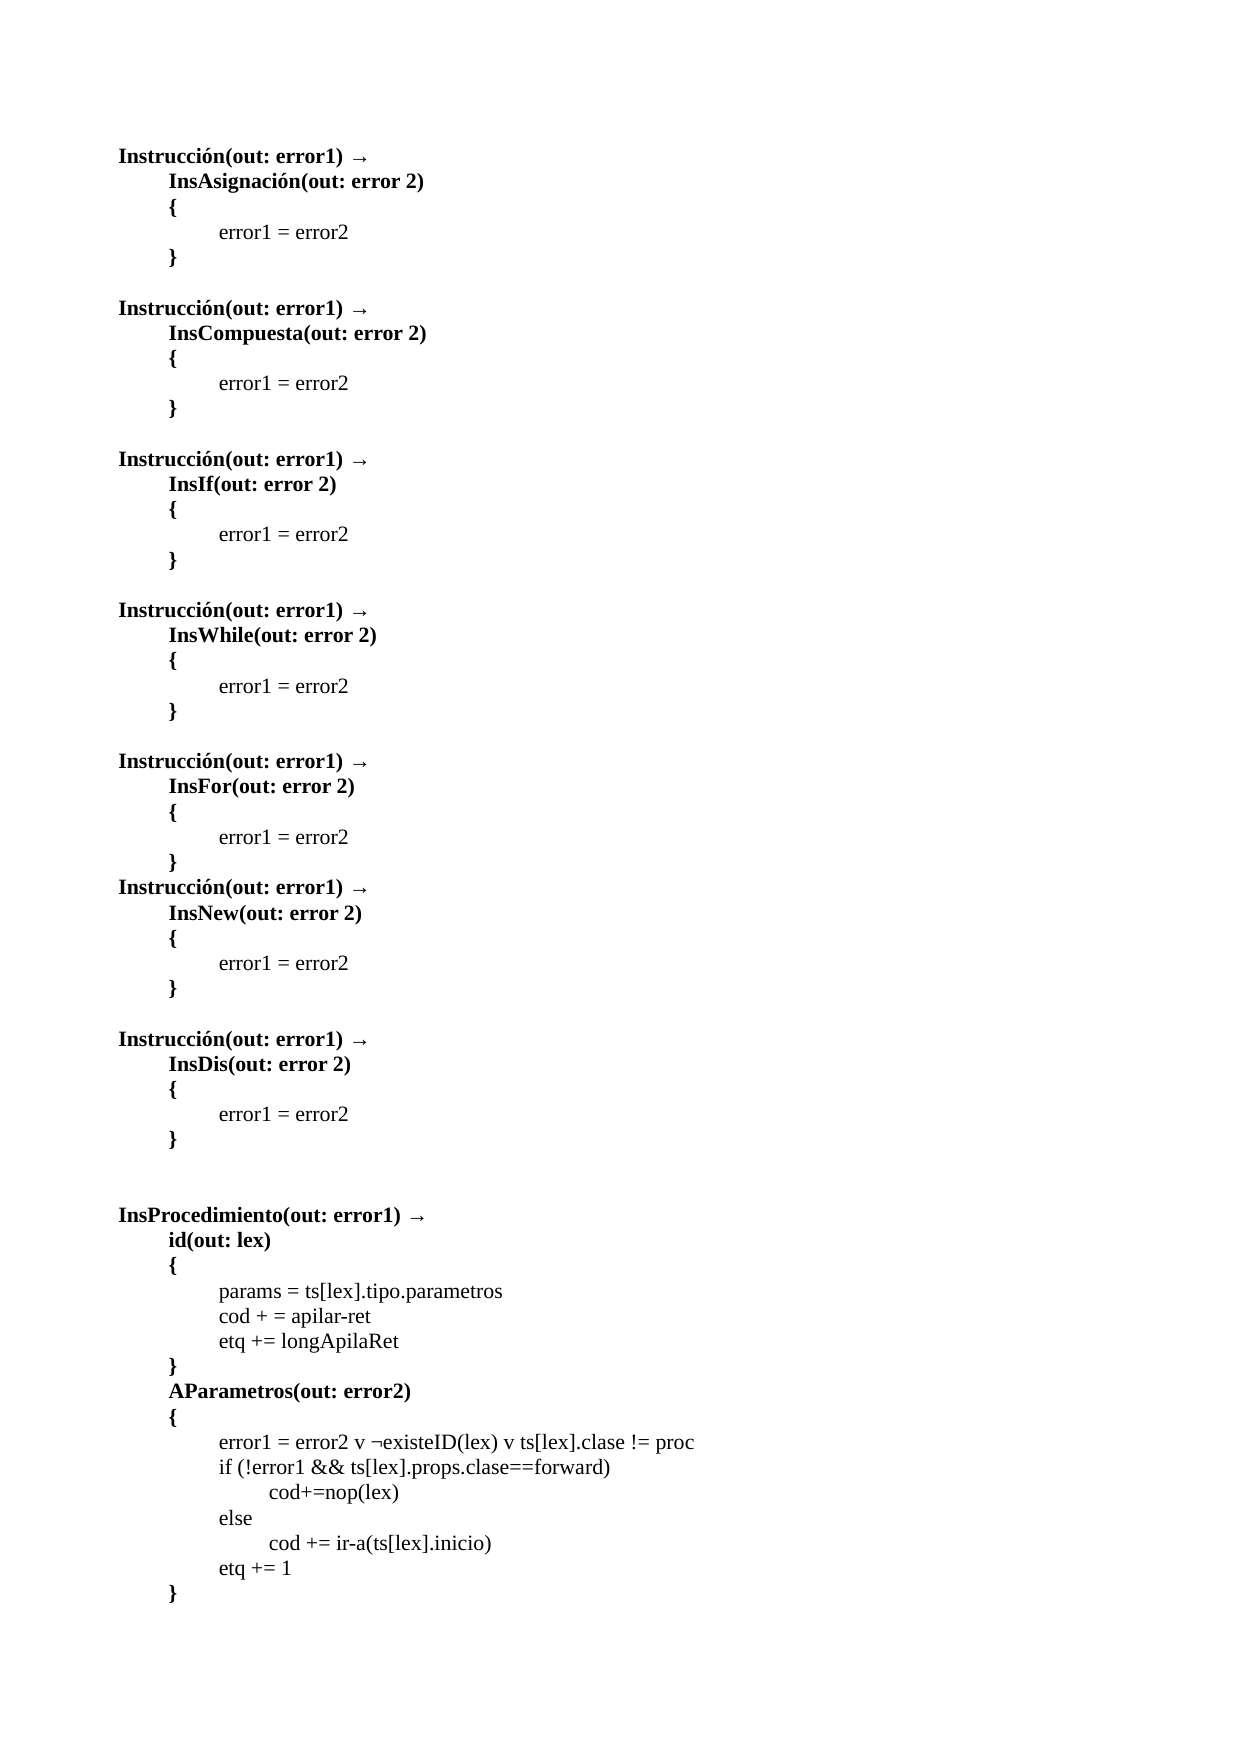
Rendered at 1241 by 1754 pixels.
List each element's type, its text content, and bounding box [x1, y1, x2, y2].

text error1 = error2 [168, 673, 1122, 698]
text etq += 1 [168, 1555, 1122, 1580]
text } [168, 1126, 1122, 1152]
text InsIf(out: error 2) [168, 471, 1122, 496]
text InsFor(out: error 2) [168, 773, 1122, 799]
text AParametros(out: error2) [168, 1378, 1122, 1404]
text InsDis(out: error 2) [168, 1051, 1122, 1076]
text } [168, 395, 1122, 421]
text Instrucción(out: error1) → [118, 748, 1122, 773]
text { [168, 345, 1122, 370]
text etq += longApilaRet [168, 1328, 1122, 1353]
text } [168, 849, 1122, 874]
text Instrucción(out: error1) → [118, 874, 1122, 899]
text cod + = apilar-ret [168, 1303, 1122, 1328]
text { [168, 1404, 1122, 1429]
text if (!error1 && ts[lex].props.clase==forward) [168, 1454, 1122, 1479]
text params = ts[lex].tipo.parametros [168, 1278, 1122, 1303]
text { [168, 647, 1122, 673]
text InsWhile(out: error 2) [168, 622, 1122, 647]
text Instrucción(out: error1) → [118, 294, 1122, 320]
text error1 = error2 [168, 950, 1122, 975]
text } [168, 1580, 1122, 1605]
text } [168, 975, 1122, 1000]
text { [168, 1076, 1122, 1101]
text error1 = error2 [168, 219, 1122, 244]
text cod+=nop(lex) [168, 1479, 1122, 1504]
text error1 = error2 [168, 824, 1122, 849]
text cod += ir-a(ts[lex].inicio) [168, 1530, 1122, 1555]
text { [168, 1252, 1122, 1278]
text InsAsignación(out: error 2) [168, 168, 1122, 194]
text InsNew(out: error 2) [168, 899, 1122, 925]
text Instrucción(out: error1) → [118, 597, 1122, 622]
text id(out: lex) [118, 1227, 1122, 1252]
text } [168, 1353, 1122, 1378]
text else [168, 1504, 1122, 1530]
text { [168, 194, 1122, 219]
text Instrucción(out: error1) → [118, 143, 1122, 168]
text error1 = error2 [168, 370, 1122, 395]
text { [168, 925, 1122, 950]
text { [168, 496, 1122, 521]
text } [168, 698, 1122, 723]
text { [168, 799, 1122, 824]
text Instrucción(out: error1) → [118, 1026, 1122, 1051]
text InsCompuesta(out: error 2) [168, 320, 1122, 345]
text } [168, 244, 1122, 269]
text InsProcedimiento(out: error1) → [118, 1202, 1122, 1227]
text error1 = error2 [168, 1101, 1122, 1126]
text } [168, 547, 1122, 572]
text error1 = error2 [168, 521, 1122, 547]
text error1 = error2 v ¬existeID(lex) v ts[lex].clase != proc [168, 1429, 1122, 1454]
text Instrucción(out: error1) → [118, 446, 1122, 471]
